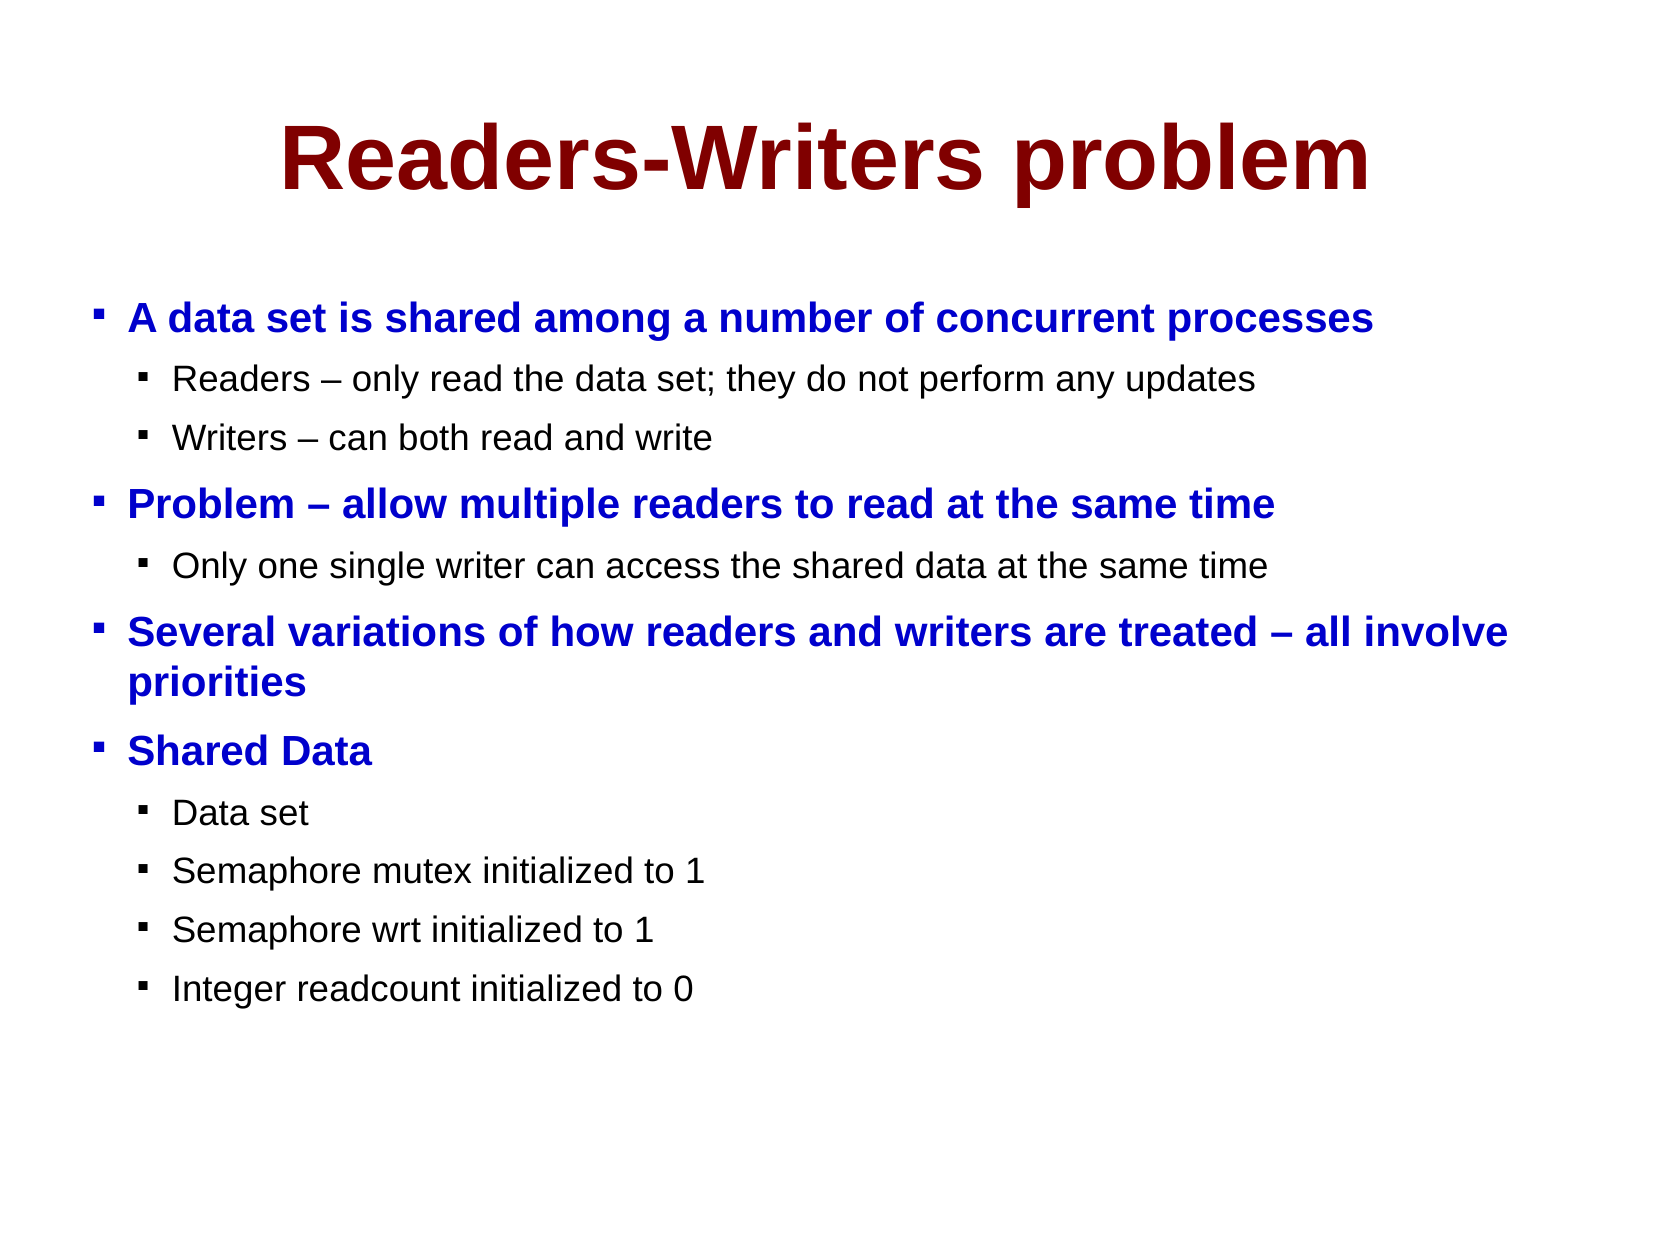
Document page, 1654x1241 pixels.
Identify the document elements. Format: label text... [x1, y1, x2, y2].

title Readers-Writers problem [82, 49, 1571, 257]
list A data set is shared among a number of concurrent processes Readers – only read the data set; they do not perform any updates Writers – can both read and write Problem – allow multiple readers to read at the same time Only one single writer can access the shared data at the same time Several variations of how readers and writers are treated – all involve priorities Shared Data Data set Semaphore mutex initialized to 1 Semaphore wrt initialized to 1 Integer readcount initialized to 0 [82, 290, 1571, 1010]
